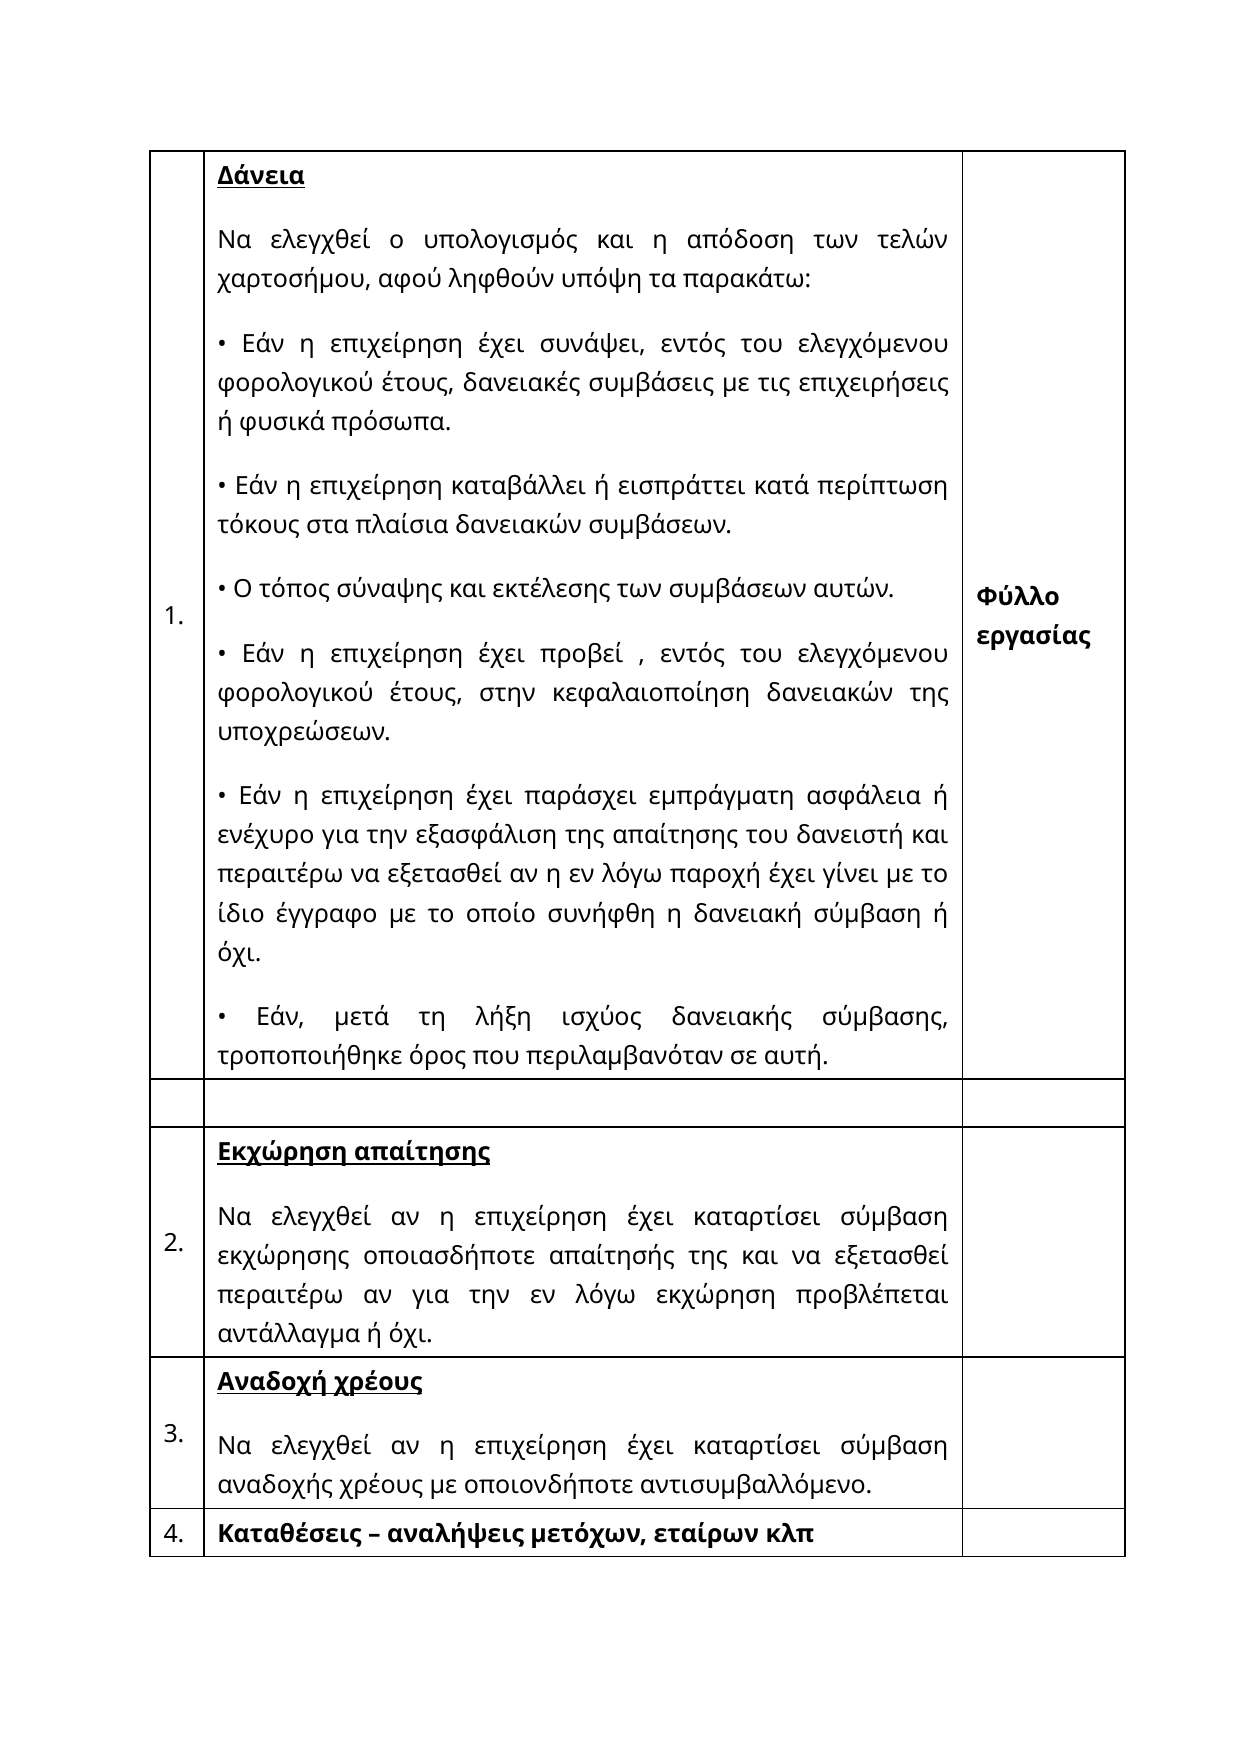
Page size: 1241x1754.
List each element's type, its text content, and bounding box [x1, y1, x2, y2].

table_cell 2. [151, 1128, 203, 1356]
table_cell [205, 1080, 962, 1126]
table_cell [963, 1358, 1124, 1507]
table_header Φύλλο εργασίας [963, 152, 1124, 1078]
table_cell [963, 1080, 1124, 1126]
table_cell 4. [151, 1509, 203, 1556]
table_header 1. [151, 152, 203, 1078]
table_header Δάνεια Να ελεγχθεί ο υπολογισμός και η απόδοση των τελών χαρτοσήμου, αφού ληφθούν υπόψη τα παρακάτω: • Εάν η επιχείρηση έχει συνάψει, εντός του ελεγχόμενου φορολογικού έτους, δανειακές συμβάσεις με τις επιχειρήσεις ή φυσικά πρόσωπα. • Εάν η επιχείρηση καταβάλλει ή εισπράττει κατά περίπτωση τόκους στα πλαίσια δανειακών συμβάσεων. • Ο τόπος σύναψης και εκτέλεσης των συμβάσεων αυτών. • Εάν η επιχείρηση έχει προβεί , εντός του ελεγχόμενου φορολογικού έτους, στην κεφαλαιοποίηση δανειακών της υποχρεώσεων. • Εάν η επιχείρηση έχει παράσχει εμπράγματη ασφάλεια ή ενέχυρο για την εξασφάλιση της απαίτησης του δανειστή και περαιτέρω να εξετασθεί αν η εν λόγω παροχή έχει γίνει με το ίδιο έγγραφο με το οποίο συνήφθη η δανειακή σύμβαση ή όχι. • Εάν, μετά τη λήξη ισχύος δανειακής σύμβασης, τροποποιήθηκε όρος που περιλαμβανόταν σε αυτή. [205, 152, 962, 1078]
table_cell [151, 1080, 203, 1126]
table_cell [963, 1128, 1124, 1356]
table_cell Εκχώρηση απαίτησης Να ελεγχθεί αν η επιχείρηση έχει καταρτίσει σύμβαση εκχώρησης οποιασδήποτε απαίτησής της και να εξετασθεί περαιτέρω αν για την εν λόγω εκχώρηση προβλέπεται αντάλλαγμα ή όχι. [205, 1128, 962, 1356]
table_cell [963, 1509, 1124, 1556]
table_cell Καταθέσεις – αναλήψεις μετόχων, εταίρων κλπ [205, 1509, 962, 1556]
table_cell Αναδοχή χρέους Να ελεγχθεί αν η επιχείρηση έχει καταρτίσει σύμβαση αναδοχής χρέους με οποιονδήποτε αντισυμβαλλόμενο. [205, 1358, 962, 1507]
table_cell 3. [151, 1358, 203, 1507]
